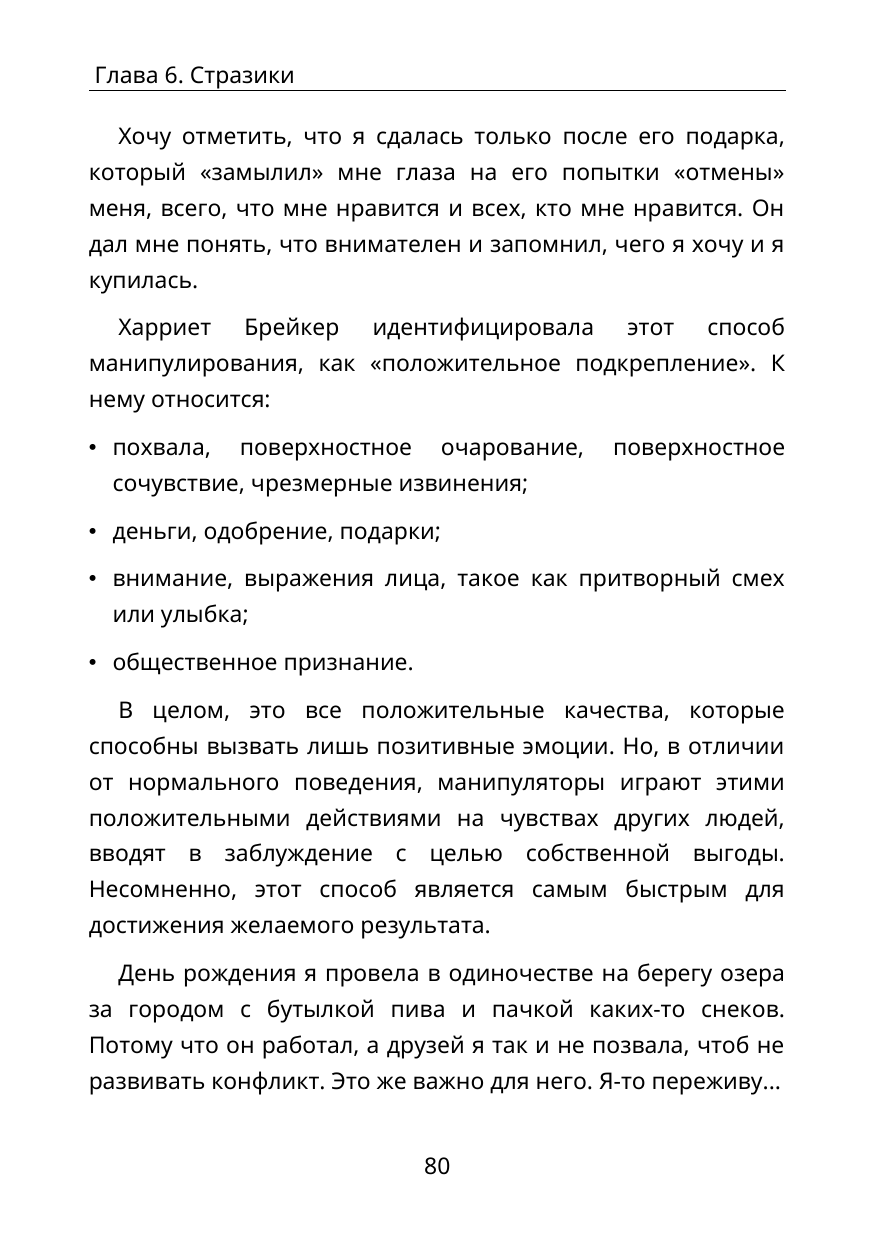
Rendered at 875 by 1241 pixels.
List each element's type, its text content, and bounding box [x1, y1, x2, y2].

text День рождения я провела в одиночестве на берегу озера за городом с бутылкой пива и пачкой каких-то снеков. Потому что он работал, а друзей я так и не позвала, чтоб не развивать конфликт. Это же важно для него. Я-то переживу... [88, 957, 786, 1096]
list внимание, выражения лица, такое как притворный смех или улыбка; [88, 562, 786, 629]
list похвала, поверхностное очарование, поверхностное сочувствие, чрезмерные извинения; [88, 431, 786, 498]
text Хочу отметить, что я сдалась только после его подарка, который «замылил» мне глаза на его попытки «отмены» меня, всего, что мне нравится и всех, кто мне нравится. Он дал мне понять, что внимателен и запомнил, чего я хочу и я купилась. [88, 120, 786, 295]
text В целом, это все положительные качества, которые способны вызвать лишь позитивные эмоции. Но, в отличии от нормального поведения, манипуляторы играют этими положительными действиями на чувствах других людей, вводят в заблуждение с целью собственной выгоды. Несомненно, этот способ является самым быстрым для достижения желаемого результата. [88, 694, 786, 941]
list деньги, одобрение, подарки; [88, 514, 786, 546]
text Харриет Брейкер идентифицировала этот способ манипулирования, как «положительное подкрепление». К нему относится: [88, 311, 786, 414]
list общественное признание. [88, 646, 786, 677]
